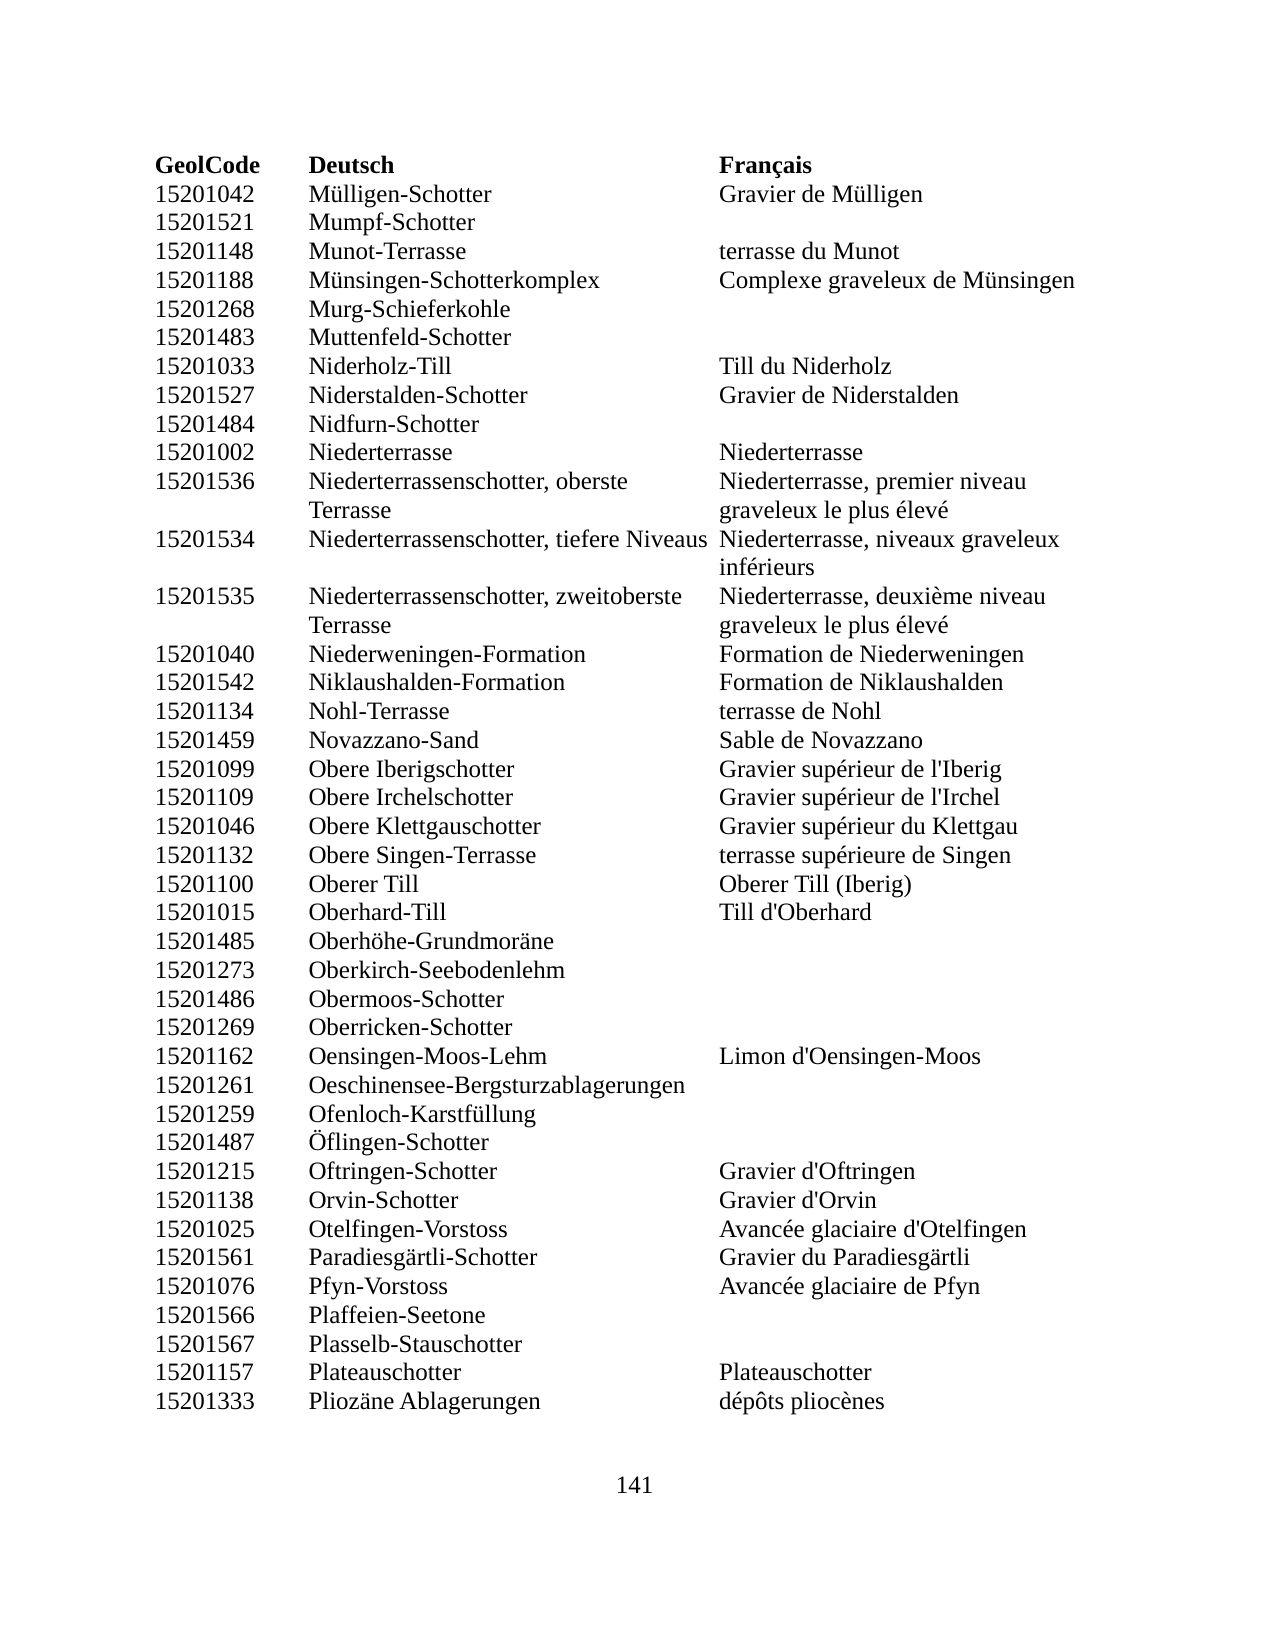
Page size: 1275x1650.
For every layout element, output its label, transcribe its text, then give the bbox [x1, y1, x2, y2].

table_cell Obere Iberigschotter [304, 754, 714, 782]
table_cell [714, 323, 1125, 351]
table_cell Oberer Till (Iberig) [714, 869, 1125, 897]
table_cell [714, 208, 1125, 236]
table_cell 15201025 [150, 1214, 304, 1242]
table_cell Avancée glaciaire de Pfyn [714, 1271, 1125, 1300]
table_cell 15201188 [150, 265, 304, 294]
table_cell 15201015 [150, 898, 304, 926]
table_header Français [714, 150, 1125, 179]
table_cell [714, 1300, 1125, 1329]
table_cell Öflingen-Schotter [304, 1128, 714, 1156]
table_cell 15201536 [150, 466, 304, 524]
table_cell Plateauschotter [714, 1358, 1125, 1386]
table_cell 15201134 [150, 696, 304, 725]
table_cell Niederterrassenschotter, zweitoberste Terrasse [304, 581, 714, 639]
table_cell Paradiesgärtli-Schotter [304, 1243, 714, 1271]
table_cell 15201046 [150, 811, 304, 840]
table_cell Obere Irchelschotter [304, 783, 714, 811]
table_cell Gravier d'Oftringen [714, 1156, 1125, 1185]
table_cell 15201162 [150, 1041, 304, 1070]
table_cell Niderstalden-Schotter [304, 380, 714, 409]
table_cell Plateauschotter [304, 1358, 714, 1386]
table_cell 15201535 [150, 581, 304, 639]
table_cell dépôts pliocènes [714, 1386, 1125, 1415]
table_cell Gravier de Niderstalden [714, 380, 1125, 409]
table_cell Ofenloch-Karstfüllung [304, 1099, 714, 1127]
table_cell 15201033 [150, 351, 304, 380]
table_cell Oberhard-Till [304, 898, 714, 926]
table_cell terrasse supérieure de Singen [714, 840, 1125, 869]
table_cell Formation de Niederweningen [714, 639, 1125, 667]
table_cell 15201484 [150, 409, 304, 437]
table_cell 15201485 [150, 926, 304, 955]
table_cell Niederterrasse [714, 438, 1125, 466]
table_cell Gravier supérieur de l'Irchel [714, 783, 1125, 811]
table_cell Complexe graveleux de Münsingen [714, 265, 1125, 294]
table_cell Niederterrasse, premier niveau graveleux le plus élevé [714, 466, 1125, 524]
table_cell 15201567 [150, 1329, 304, 1357]
table_cell 15201483 [150, 323, 304, 351]
table_cell Gravier de Mülligen [714, 179, 1125, 207]
table_cell [714, 1329, 1125, 1357]
table_cell Niederterrasse, niveaux graveleux inférieurs [714, 524, 1125, 581]
table_cell Gravier du Paradiesgärtli [714, 1243, 1125, 1271]
table_cell 15201148 [150, 236, 304, 265]
table_cell Plasselb-Stauschotter [304, 1329, 714, 1357]
table_cell Oberer Till [304, 869, 714, 897]
table_cell Obere Klettgauschotter [304, 811, 714, 840]
table_cell 15201261 [150, 1070, 304, 1099]
table_cell 15201040 [150, 639, 304, 667]
table_cell Mumpf-Schotter [304, 208, 714, 236]
table_cell Nohl-Terrasse [304, 696, 714, 725]
table_cell [714, 955, 1125, 984]
table_cell 15201487 [150, 1128, 304, 1156]
table_cell 15201521 [150, 208, 304, 236]
table_cell Gravier supérieur de l'Iberig [714, 754, 1125, 782]
table_cell 15201566 [150, 1300, 304, 1329]
table_cell Otelfingen-Vorstoss [304, 1214, 714, 1242]
table_cell 15201132 [150, 840, 304, 869]
table_cell Novazzano-Sand [304, 725, 714, 754]
table_cell Murg-Schieferkohle [304, 294, 714, 322]
table_cell 15201459 [150, 725, 304, 754]
table_cell Pfyn-Vorstoss [304, 1271, 714, 1300]
table_cell Niederterrasse, deuxième niveau graveleux le plus élevé [714, 581, 1125, 639]
table_cell terrasse de Nohl [714, 696, 1125, 725]
table_cell Niederweningen-Formation [304, 639, 714, 667]
table_cell 15201099 [150, 754, 304, 782]
table_cell Till du Niderholz [714, 351, 1125, 380]
table_cell Niklaushalden-Formation [304, 668, 714, 696]
table_cell 15201109 [150, 783, 304, 811]
table_cell Formation de Niklaushalden [714, 668, 1125, 696]
table_cell 15201542 [150, 668, 304, 696]
table_cell Avancée glaciaire d'Otelfingen [714, 1214, 1125, 1242]
table_cell Sable de Novazzano [714, 725, 1125, 754]
table_cell 15201273 [150, 955, 304, 984]
table_cell [714, 1099, 1125, 1127]
table_cell 15201215 [150, 1156, 304, 1185]
table_cell 15201076 [150, 1271, 304, 1300]
table_cell Orvin-Schotter [304, 1185, 714, 1214]
table_cell Gravier d'Orvin [714, 1185, 1125, 1214]
table_cell [714, 409, 1125, 437]
table_cell Limon d'Oensingen-Moos [714, 1041, 1125, 1070]
table_cell 15201534 [150, 524, 304, 581]
table_cell Plaffeien-Seetone [304, 1300, 714, 1329]
table_header GeolCode [150, 150, 304, 179]
table_cell Till d'Oberhard [714, 898, 1125, 926]
table_header Deutsch [304, 150, 714, 179]
table_cell 15201042 [150, 179, 304, 207]
table_cell Niederterrasse [304, 438, 714, 466]
table_cell Pliozäne Ablagerungen [304, 1386, 714, 1415]
table_cell Niederterrassenschotter, oberste Terrasse [304, 466, 714, 524]
table_cell [714, 1013, 1125, 1041]
table_cell [714, 926, 1125, 955]
table_cell Obermoos-Schotter [304, 984, 714, 1012]
table_cell 15201259 [150, 1099, 304, 1127]
table_cell [714, 1128, 1125, 1156]
table_cell 15201333 [150, 1386, 304, 1415]
table_cell Oftringen-Schotter [304, 1156, 714, 1185]
table_cell Oberhöhe-Grundmoräne [304, 926, 714, 955]
table_cell Muttenfeld-Schotter [304, 323, 714, 351]
table_cell 15201002 [150, 438, 304, 466]
table_cell 15201561 [150, 1243, 304, 1271]
table_cell [714, 984, 1125, 1012]
table_cell Gravier supérieur du Klettgau [714, 811, 1125, 840]
table_cell 15201268 [150, 294, 304, 322]
table_cell Oberkirch-Seebodenlehm [304, 955, 714, 984]
table_cell 15201486 [150, 984, 304, 1012]
table_cell 15201527 [150, 380, 304, 409]
table_cell Obere Singen-Terrasse [304, 840, 714, 869]
table_cell 15201100 [150, 869, 304, 897]
table_cell terrasse du Munot [714, 236, 1125, 265]
table_cell Mülligen-Schotter [304, 179, 714, 207]
table_cell Münsingen-Schotterkomplex [304, 265, 714, 294]
table_cell Munot-Terrasse [304, 236, 714, 265]
table_cell Oberricken-Schotter [304, 1013, 714, 1041]
table_cell 15201269 [150, 1013, 304, 1041]
table_cell 15201157 [150, 1358, 304, 1386]
table_cell Niederterrassenschotter, tiefere Niveaus [304, 524, 714, 581]
table_cell Niderholz-Till [304, 351, 714, 380]
table_cell Nidfurn-Schotter [304, 409, 714, 437]
table_cell [714, 294, 1125, 322]
table_cell Oeschinensee-Bergsturzablagerungen [304, 1070, 714, 1099]
table_cell [714, 1070, 1125, 1099]
table_cell Oensingen-Moos-Lehm [304, 1041, 714, 1070]
table_cell 15201138 [150, 1185, 304, 1214]
